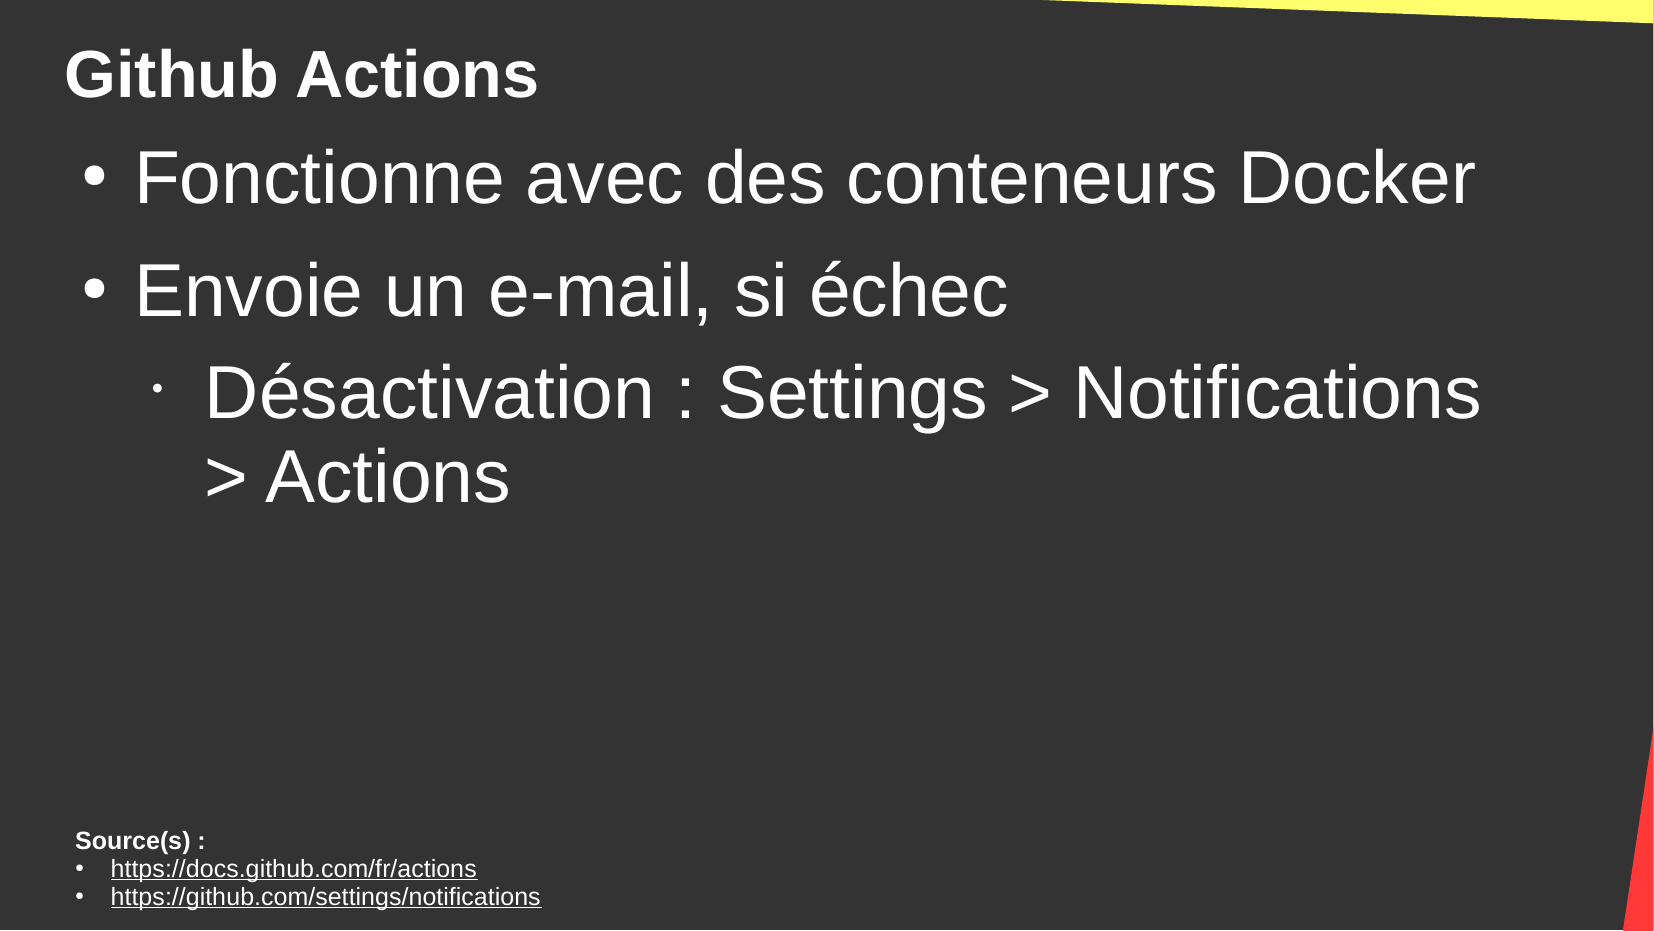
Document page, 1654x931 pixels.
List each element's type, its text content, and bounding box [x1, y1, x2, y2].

title Github Actions [64, 37, 1105, 119]
text_box [1042, 0, 1654, 24]
text_box [1622, 723, 1654, 931]
list Fonctionne avec des conteneurs Docker Envoie un e-mail, si échec Désactivation : Settings > Notifications > Actions [63, 135, 1542, 792]
text_box Source(s) : https://docs.github.com/fr/actions https://github.com/settings/notifications [60, 809, 1546, 919]
